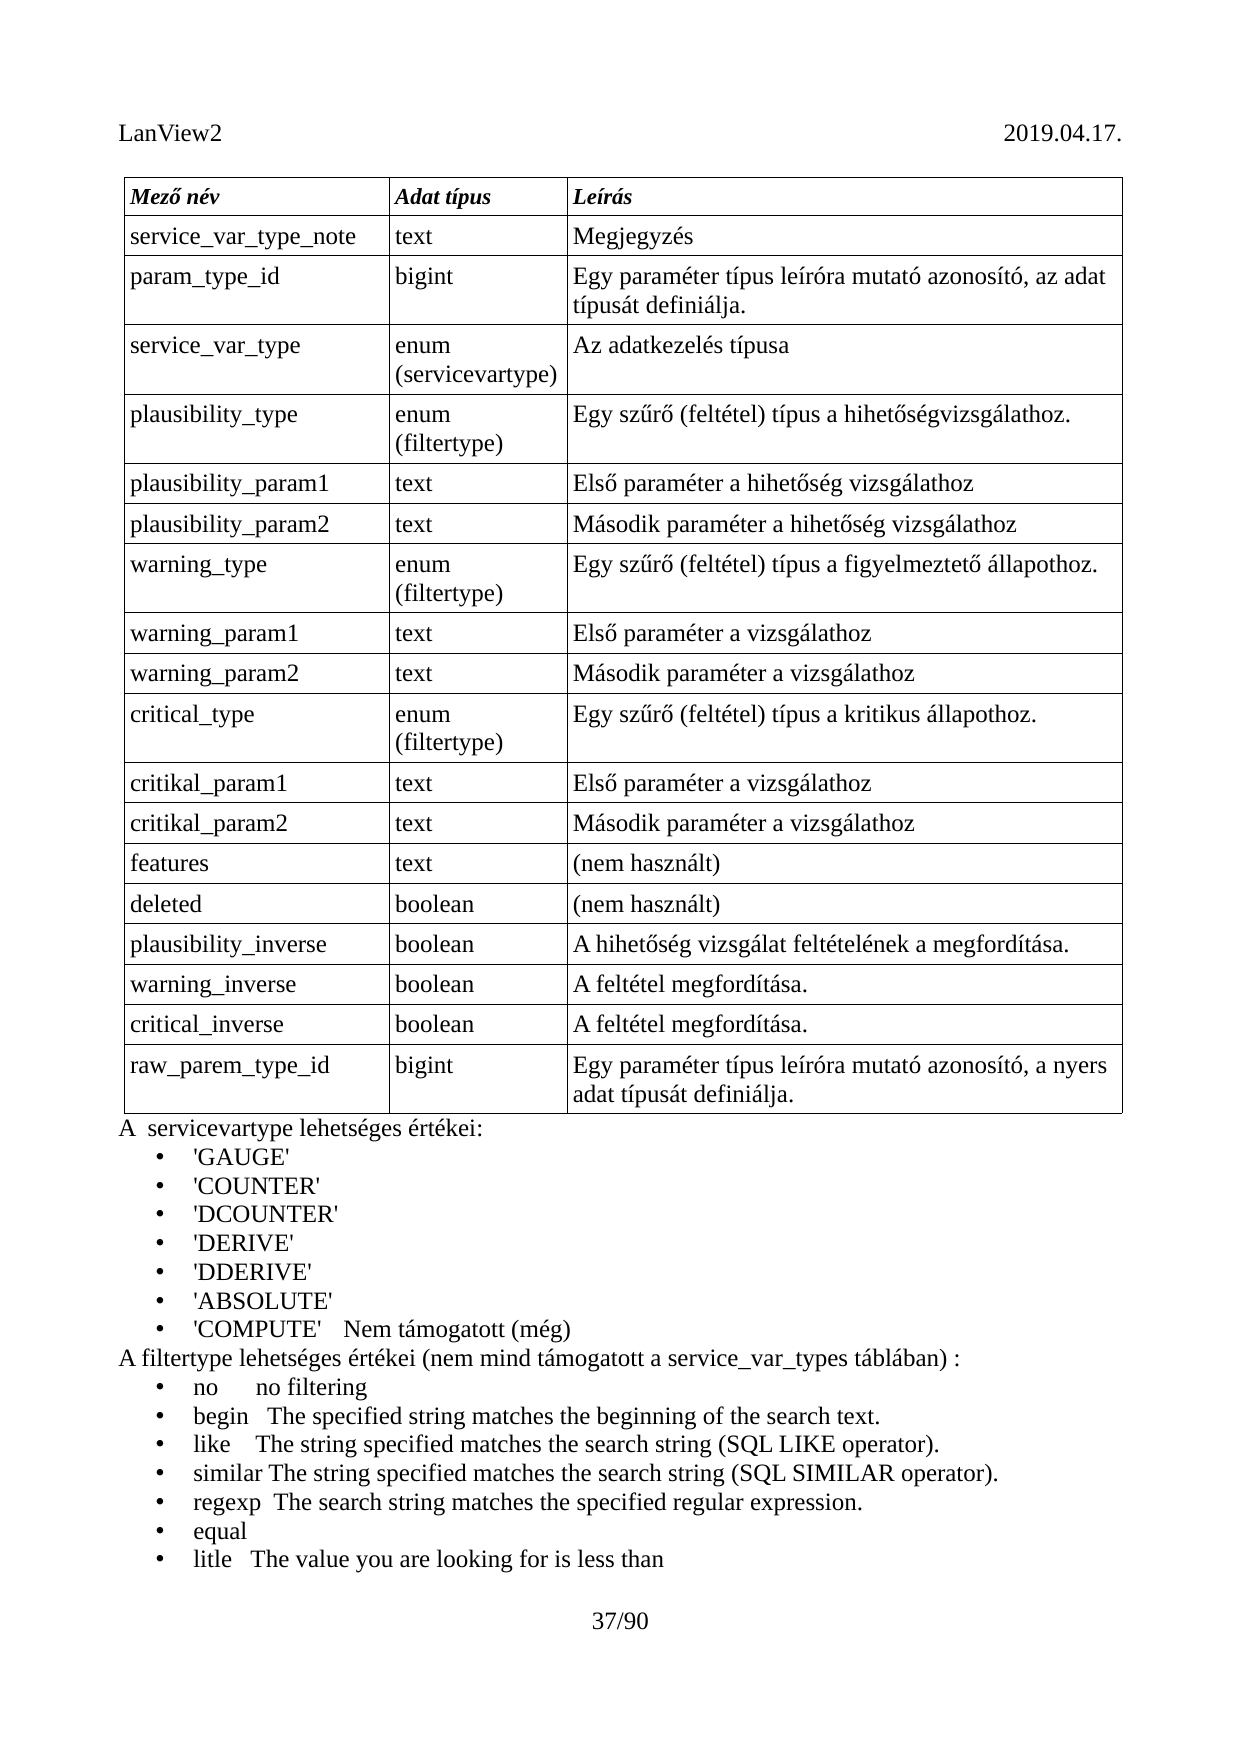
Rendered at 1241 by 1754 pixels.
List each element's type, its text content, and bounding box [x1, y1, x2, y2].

table_cell boolean [390, 1005, 567, 1044]
list 'DDERIVE' [156, 1257, 1122, 1286]
table_cell Az adatkezelés típusa [568, 325, 1122, 393]
table_header Mező név [125, 178, 389, 215]
table_cell boolean [390, 924, 567, 963]
list equal [156, 1516, 1122, 1544]
text A filtertype lehetséges értékei (nem mind támogatott a service_var_types táblában) : [118, 1343, 1122, 1372]
table_cell Egy paraméter típus leíróra mutató azonosító, az adat típusát definiálja. [568, 256, 1122, 324]
table_cell service_var_type [125, 325, 389, 393]
table_cell A hihetőség vizsgálat feltételének a megfordítása. [568, 924, 1122, 963]
list 'COMPUTE' Nem támogatott (még) [156, 1314, 1122, 1343]
table_cell Megjegyzés [568, 216, 1122, 255]
table_cell critical_type [125, 694, 389, 762]
table_cell warning_param1 [125, 613, 389, 652]
table_cell deleted [125, 884, 389, 923]
table_header Leírás [568, 178, 1122, 215]
list similar The string specified matches the search string (SQL SIMILAR operator). [156, 1458, 1122, 1487]
table_cell Egy paraméter típus leíróra mutató azonosító, a nyers adat típusát definiálja. [568, 1045, 1122, 1113]
table_cell bigint [390, 1045, 567, 1113]
text A servicevartype lehetséges értékei: [118, 1113, 1122, 1142]
list 'GAUGE' [156, 1142, 1122, 1171]
table_cell A feltétel megfordítása. [568, 965, 1122, 1004]
table_cell param_type_id [125, 256, 389, 324]
table_cell warning_param2 [125, 654, 389, 693]
table_cell text [390, 763, 567, 802]
table_cell warning_inverse [125, 965, 389, 1004]
table_cell text [390, 464, 567, 503]
table_cell enum (filtertype) [390, 395, 567, 462]
list 'ABSOLUTE' [156, 1286, 1122, 1314]
list 'DERIVE' [156, 1228, 1122, 1257]
table_cell boolean [390, 965, 567, 1004]
list no no filtering [156, 1372, 1122, 1401]
list begin The specified string matches the beginning of the search text. [156, 1401, 1122, 1429]
table_cell enum (filtertype) [390, 544, 567, 612]
table_cell plausibility_type [125, 395, 389, 462]
table_cell bigint [390, 256, 567, 324]
table_cell plausibility_inverse [125, 924, 389, 963]
table_cell (nem használt) [568, 844, 1122, 883]
table_cell critikal_param2 [125, 803, 389, 842]
table_cell features [125, 844, 389, 883]
table_cell Második paraméter a hihetőség vizsgálathoz [568, 504, 1122, 543]
table_cell plausibility_param2 [125, 504, 389, 543]
table_cell text [390, 844, 567, 883]
table_cell Egy szűrő (feltétel) típus a kritikus állapothoz. [568, 694, 1122, 762]
table_cell text [390, 803, 567, 842]
table_cell Első paraméter a vizsgálathoz [568, 613, 1122, 652]
list regexp The search string matches the specified regular expression. [156, 1487, 1122, 1516]
table_cell critical_inverse [125, 1005, 389, 1044]
list litle The value you are looking for is less than [156, 1544, 1122, 1573]
table_cell text [390, 654, 567, 693]
table_cell warning_type [125, 544, 389, 612]
table_cell service_var_type_note [125, 216, 389, 255]
table_cell Egy szűrő (feltétel) típus a hihetőségvizsgálathoz. [568, 395, 1122, 462]
table_cell Második paraméter a vizsgálathoz [568, 803, 1122, 842]
table_cell critikal_param1 [125, 763, 389, 802]
table_cell text [390, 504, 567, 543]
table_cell Második paraméter a vizsgálathoz [568, 654, 1122, 693]
table_cell Első paraméter a vizsgálathoz [568, 763, 1122, 802]
list 'COUNTER' [156, 1171, 1122, 1199]
table_cell A feltétel megfordítása. [568, 1005, 1122, 1044]
list like The string specified matches the search string (SQL LIKE operator). [156, 1429, 1122, 1458]
table_cell (nem használt) [568, 884, 1122, 923]
table_cell plausibility_param1 [125, 464, 389, 503]
table_header Adat típus [390, 178, 567, 215]
table_cell enum (filtertype) [390, 694, 567, 762]
table_cell text [390, 613, 567, 652]
table_cell enum (servicevartype) [390, 325, 567, 393]
table_cell Egy szűrő (feltétel) típus a figyelmeztető állapothoz. [568, 544, 1122, 612]
table_cell Első paraméter a hihetőség vizsgálathoz [568, 464, 1122, 503]
list 'DCOUNTER' [156, 1199, 1122, 1228]
table_cell text [390, 216, 567, 255]
table_cell boolean [390, 884, 567, 923]
table_cell raw_parem_type_id [125, 1045, 389, 1113]
